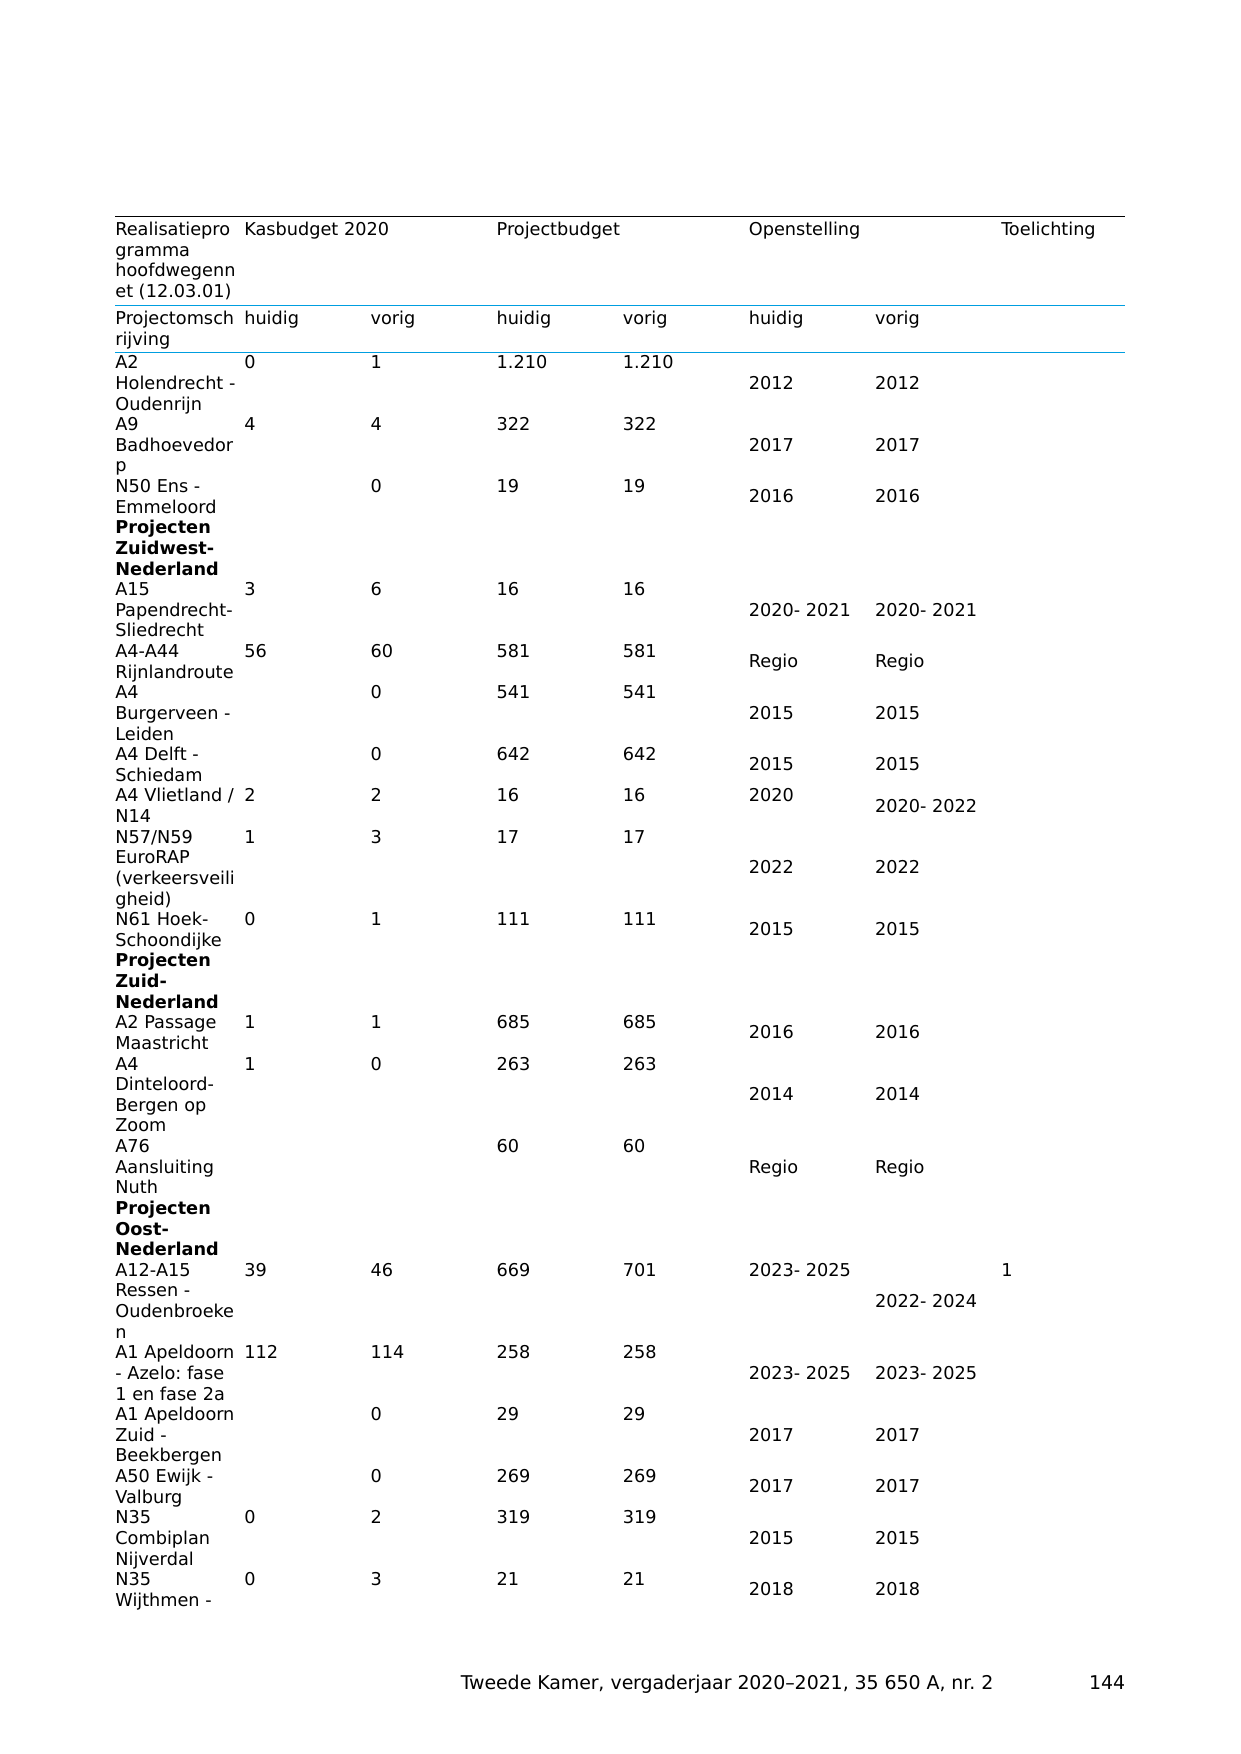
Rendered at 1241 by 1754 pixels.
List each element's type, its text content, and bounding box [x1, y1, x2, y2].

table_cell 2017 [746, 1466, 872, 1507]
table_cell A1 Apeldoorn Zuid - Beekbergen [115, 1404, 241, 1466]
table_cell 2017 [872, 414, 998, 476]
table_cell 1 [241, 1054, 367, 1136]
table_cell Regio [746, 1136, 872, 1198]
table_cell 2020- 2021 [872, 579, 998, 641]
table_cell 56 [241, 641, 367, 682]
table_cell [494, 1198, 620, 1260]
table_cell [998, 827, 1125, 909]
table_cell N35 Wijthmen [115, 1569, 241, 1610]
table_cell [998, 785, 1125, 827]
table_cell 269 [620, 1466, 746, 1507]
table_cell [998, 476, 1125, 517]
table_cell [241, 1404, 367, 1466]
table_cell Projecten Zuidwest-Nederland [115, 517, 241, 579]
table_cell 2012 [872, 353, 998, 414]
table_cell [368, 1198, 493, 1260]
table_cell Projecten Zuid-Nederland [115, 950, 241, 1012]
table_cell 642 [494, 744, 620, 785]
table_cell 1 [241, 1012, 367, 1053]
table_cell 16 [494, 579, 620, 641]
table_cell Projectomschrijving [115, 306, 241, 352]
table_cell [241, 476, 367, 517]
table_cell A2 Holendrecht - Oudenrijn [115, 353, 241, 414]
table_cell 1 [368, 1012, 493, 1053]
table_cell 2015 [746, 1507, 872, 1569]
table_cell A4 Vlietland / N14 [115, 785, 241, 827]
table_cell 2016 [872, 476, 998, 517]
table_cell [241, 1198, 367, 1260]
table_cell [241, 950, 367, 1012]
table_cell [998, 682, 1125, 744]
table_cell 2014 [746, 1054, 872, 1136]
table_cell 0 [368, 1466, 493, 1507]
table_cell 16 [494, 785, 620, 827]
table_cell 322 [620, 414, 746, 476]
table_cell 1.210 [620, 353, 746, 414]
table_cell 2015 [746, 744, 872, 785]
table_cell 0 [241, 1569, 367, 1610]
table_cell 1 [368, 909, 493, 950]
table_cell [746, 1198, 872, 1260]
table_cell Projecten Oost-Nederland [115, 1198, 241, 1260]
table_cell [368, 1136, 493, 1198]
table_cell huidig [241, 306, 367, 352]
table_cell [998, 1507, 1125, 1569]
table_cell 1.210 [494, 353, 620, 414]
table_cell N50 Ens - Emmeloord [115, 476, 241, 517]
table_cell [998, 909, 1125, 950]
table_cell 4 [368, 414, 493, 476]
table_cell 46 [368, 1260, 493, 1342]
table_cell 2023- 2025 [746, 1260, 872, 1342]
table_cell 2015 [746, 682, 872, 744]
table_cell [494, 517, 620, 579]
table_cell N57/N59 EuroRAP (verkeersveiligheid) [115, 827, 241, 909]
table_cell 685 [620, 1012, 746, 1053]
table_cell vorig [620, 306, 746, 352]
table_cell [241, 1466, 367, 1507]
table_cell [241, 682, 367, 744]
table_cell A50 Ewijk - Valburg [115, 1466, 241, 1507]
table_cell 2 [368, 785, 493, 827]
table_cell 581 [620, 641, 746, 682]
table_cell 4 [241, 414, 367, 476]
table_cell 1 [241, 827, 367, 909]
table_cell [368, 517, 493, 579]
table_cell 111 [494, 909, 620, 950]
table_cell [998, 1012, 1125, 1053]
table_cell [746, 517, 872, 579]
table_cell 319 [494, 1507, 620, 1569]
table_cell 16 [620, 785, 746, 827]
table_cell 3 [368, 827, 493, 909]
table_cell [998, 1198, 1125, 1260]
table_cell 2020- 2021 [746, 579, 872, 641]
table_cell [998, 1136, 1125, 1198]
table_cell [494, 950, 620, 1012]
table_cell 319 [620, 1507, 746, 1569]
table_cell 685 [494, 1012, 620, 1053]
table_cell 258 [494, 1342, 620, 1404]
table_cell Regio [872, 641, 998, 682]
table_cell [998, 1342, 1125, 1404]
table_cell 2023- 2025 [746, 1342, 872, 1404]
table_cell 2015 [746, 909, 872, 950]
table_cell A15 Papendrecht-Sliedrecht [115, 579, 241, 641]
table_cell 2020- 2022 [872, 785, 998, 827]
table_cell [241, 1136, 367, 1198]
table_cell [998, 517, 1125, 579]
table_cell 60 [368, 641, 493, 682]
table_cell 701 [620, 1260, 746, 1342]
table_cell 2 [241, 785, 367, 827]
table_cell huidig [746, 306, 872, 352]
table_cell 642 [620, 744, 746, 785]
table_cell vorig [872, 306, 998, 352]
table_cell [998, 641, 1125, 682]
table_cell 581 [494, 641, 620, 682]
table_cell [872, 950, 998, 1012]
table_cell 2022- 2024 [872, 1260, 998, 1342]
table_cell 2018 [872, 1569, 998, 1610]
table_cell 2022 [746, 827, 872, 909]
table_cell A4 Dinteloord-Bergen op Zoom [115, 1054, 241, 1136]
table_cell [998, 579, 1125, 641]
table_cell Realisatieprogramma hoofdwegennet (12.03.01) [115, 217, 241, 304]
table_cell Toelichting [998, 217, 1125, 304]
table_cell Openstelling [746, 217, 998, 304]
table_cell 17 [620, 827, 746, 909]
table_cell 2015 [872, 744, 998, 785]
table_cell 6 [368, 579, 493, 641]
table_header Tabel 20 Realisatieprogramma Hoofdwegennet (12.03.01) (Bedragen x € 1 miljoen) [115, 191, 1125, 216]
table_cell [998, 1404, 1125, 1466]
table_cell [620, 517, 746, 579]
table_cell A2 Passage Maastricht [115, 1012, 241, 1053]
table_cell 2016 [746, 1012, 872, 1053]
table_cell 2017 [746, 1404, 872, 1466]
table_cell 269 [494, 1466, 620, 1507]
table_cell [620, 950, 746, 1012]
table_cell 21 [494, 1569, 620, 1610]
table_cell vorig [368, 306, 493, 352]
table_cell 0 [368, 1054, 493, 1136]
table_cell 2016 [746, 476, 872, 517]
table_cell 16 [620, 579, 746, 641]
table_cell Projectbudget [494, 217, 746, 304]
table_cell 2014 [872, 1054, 998, 1136]
table_cell 2 [368, 1507, 493, 1569]
table_cell 669 [494, 1260, 620, 1342]
table_cell 2012 [746, 353, 872, 414]
table_cell 39 [241, 1260, 367, 1342]
table_cell [998, 1466, 1125, 1507]
table_cell 541 [494, 682, 620, 744]
table_cell 2015 [872, 909, 998, 950]
table_cell Kasbudget 2020 [241, 217, 493, 304]
table_cell Regio [872, 1136, 998, 1198]
table_cell 1 [368, 353, 493, 414]
table_cell [746, 950, 872, 1012]
table_cell 0 [241, 909, 367, 950]
table_cell [998, 414, 1125, 476]
table_cell 2017 [746, 414, 872, 476]
table_cell A4-A44 Rijnlandroute [115, 641, 241, 682]
table_cell 2015 [872, 1507, 998, 1569]
table_cell A4 Burgerveen - Leiden [115, 682, 241, 744]
table_cell N61 Hoek-Schoondijke [115, 909, 241, 950]
table_cell [998, 1054, 1125, 1136]
table_cell [998, 1569, 1125, 1610]
table_cell [998, 950, 1125, 1012]
table_cell 322 [494, 414, 620, 476]
table_cell Regio [746, 641, 872, 682]
table_cell 17 [494, 827, 620, 909]
table_cell 2020 [746, 785, 872, 827]
table_cell [872, 517, 998, 579]
table_cell A4 Delft - Schiedam [115, 744, 241, 785]
table_cell 2015 [872, 682, 998, 744]
table_cell N35 Combiplan Nijverdal [115, 1507, 241, 1569]
table_cell [368, 950, 493, 1012]
table_cell [998, 353, 1125, 414]
table_cell 111 [620, 909, 746, 950]
table_cell huidig [494, 306, 620, 352]
table_cell 3 [241, 579, 367, 641]
table_cell [998, 306, 1125, 352]
table_cell 2022 [872, 827, 998, 909]
table_cell 60 [494, 1136, 620, 1198]
table_cell [998, 744, 1125, 785]
table_cell A76 Aansluiting Nuth [115, 1136, 241, 1198]
table_cell 29 [494, 1404, 620, 1466]
table_cell 0 [368, 476, 493, 517]
table_cell 0 [241, 1507, 367, 1569]
table_cell 2018 [746, 1569, 872, 1610]
table_cell 263 [620, 1054, 746, 1136]
table_cell 2016 [872, 1012, 998, 1053]
table_cell 21 [620, 1569, 746, 1610]
table_cell A1 Apeldoorn - Azelo: fase 1 en fase 2a [115, 1342, 241, 1404]
table_cell 2017 [872, 1404, 998, 1466]
table_cell A9 Badhoevedorp [115, 414, 241, 476]
table_cell [241, 517, 367, 579]
table_cell 114 [368, 1342, 493, 1404]
table_cell 112 [241, 1342, 367, 1404]
table_cell [620, 1198, 746, 1260]
table_cell 263 [494, 1054, 620, 1136]
table_cell 258 [620, 1342, 746, 1404]
table_cell 0 [368, 1404, 493, 1466]
table_cell [872, 1198, 998, 1260]
table_cell 0 [241, 353, 367, 414]
table_cell 3 [368, 1569, 493, 1610]
table_cell 2023- 2025 [872, 1342, 998, 1404]
table_cell 60 [620, 1136, 746, 1198]
table_cell A12-A15 Ressen - Oudenbroeken [115, 1260, 241, 1342]
table_cell 19 [620, 476, 746, 517]
table_cell 2017 [872, 1466, 998, 1507]
table_cell 541 [620, 682, 746, 744]
table_cell 1 [998, 1260, 1125, 1342]
table_cell 0 [368, 744, 493, 785]
table_cell 19 [494, 476, 620, 517]
table_cell [241, 744, 367, 785]
table_cell 29 [620, 1404, 746, 1466]
table_cell 0 [368, 682, 493, 744]
